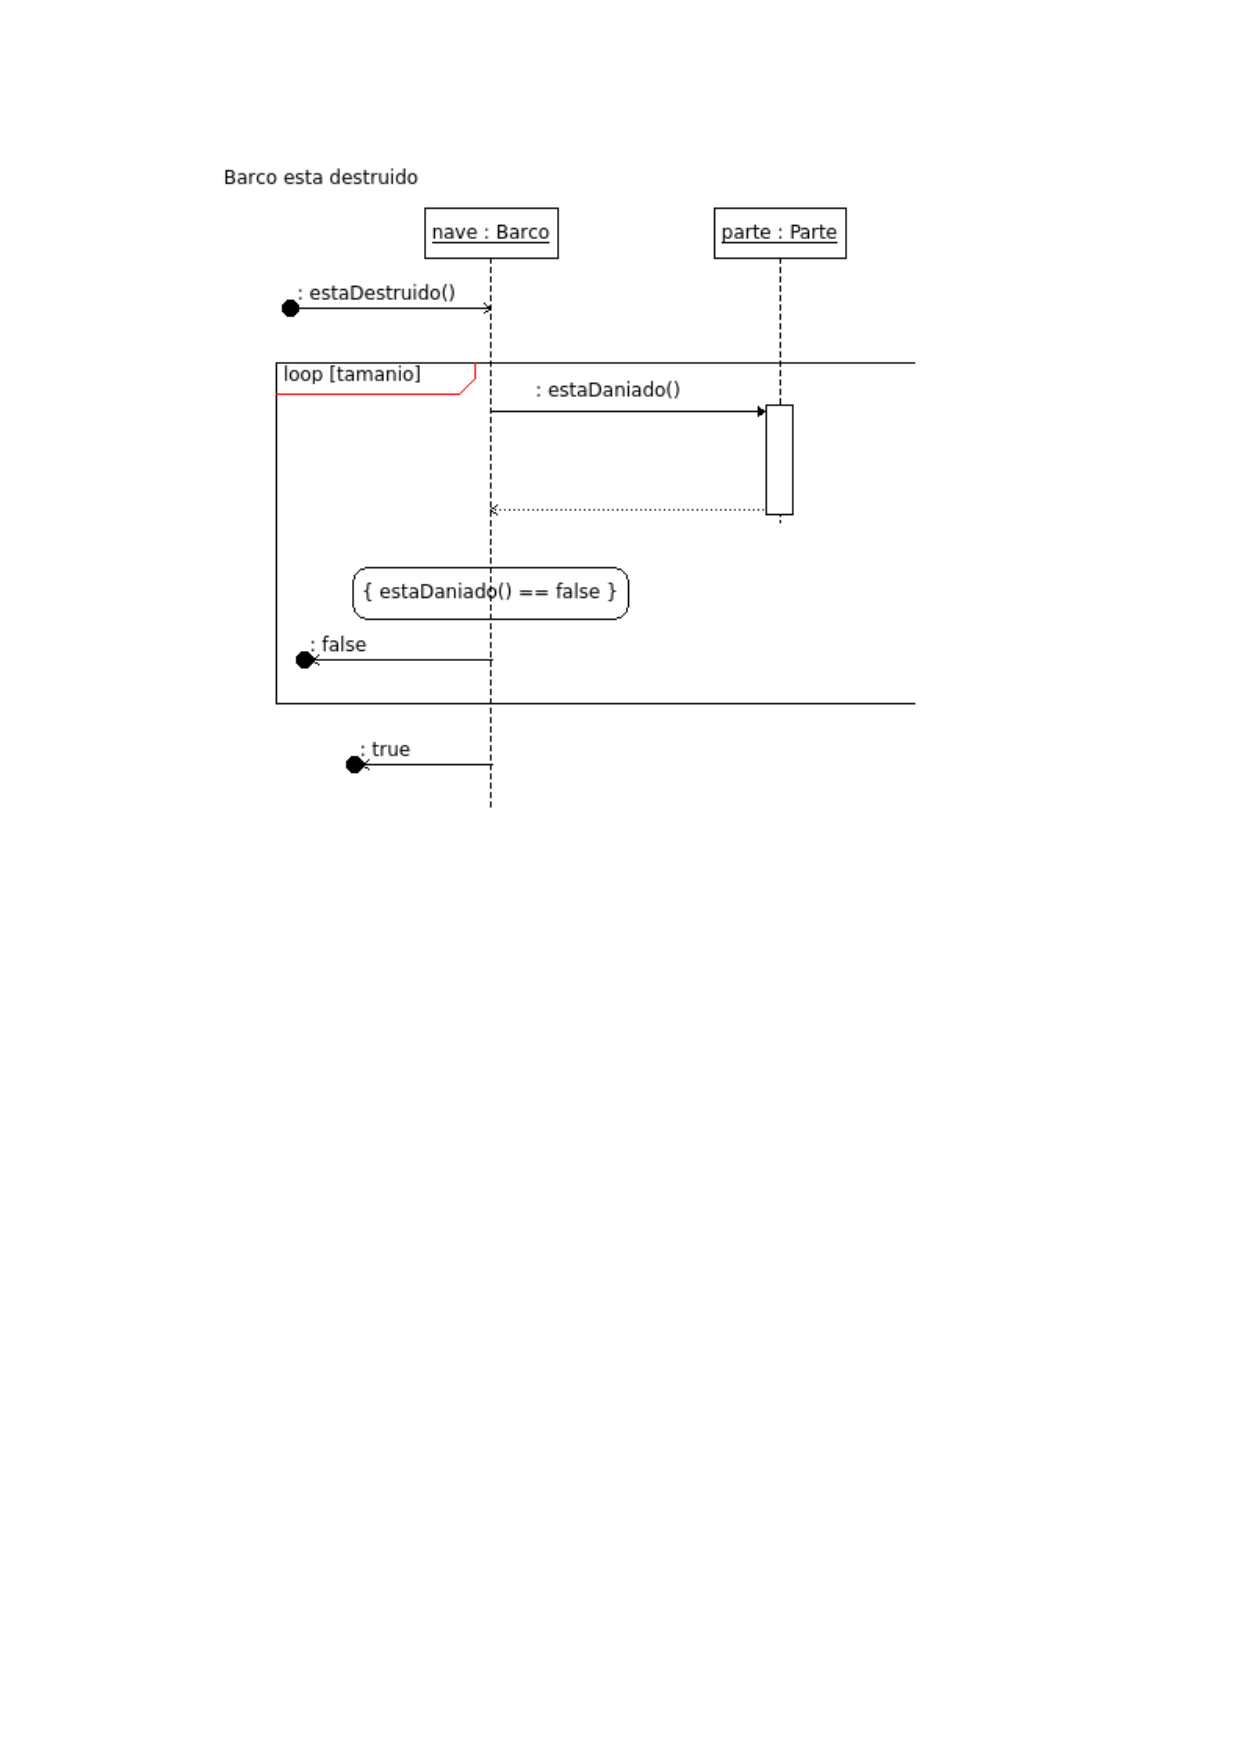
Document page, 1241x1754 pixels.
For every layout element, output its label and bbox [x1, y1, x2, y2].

picture [218, 164, 916, 811]
